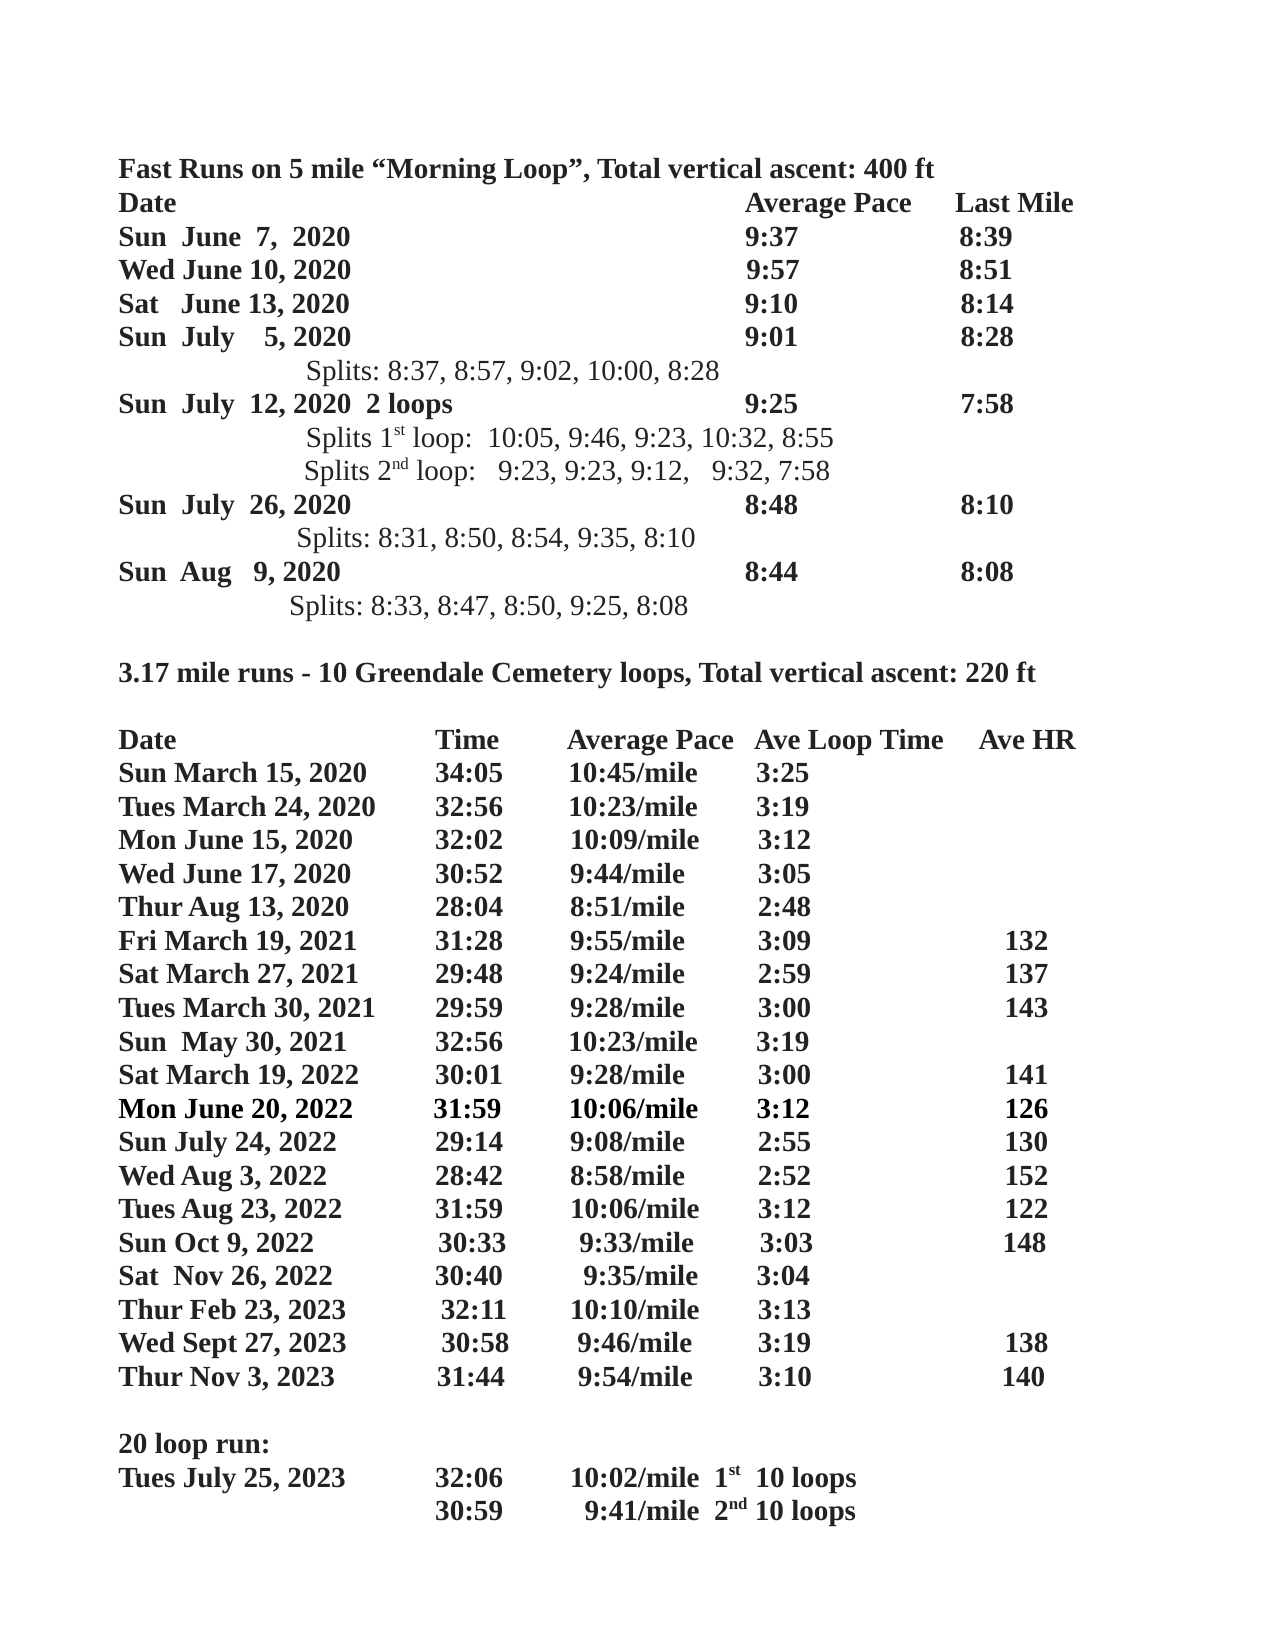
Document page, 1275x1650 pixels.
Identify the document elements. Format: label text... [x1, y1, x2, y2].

text Tues July 25, 2023 32:06 10:02/mile 1st 10 loops [118, 1460, 1161, 1493]
text Date Time Average Pace Ave Loop Time Ave HR [118, 722, 1161, 755]
text Wed Sept 27, 2023 30:58 9:46/mile 3:19 138 [118, 1326, 1161, 1359]
text Fast Runs on 5 mile “Morning Loop”, Total vertical ascent: 400 ft [118, 152, 1161, 185]
text Sun March 15, 2020 34:05 10:45/mile 3:25 [118, 755, 1161, 789]
text Thur Feb 23, 2023 32:11 10:10/mile 3:13 [118, 1292, 1161, 1326]
text Thur Nov 3, 2023 31:44 9:54/mile 3:10 140 [118, 1359, 1161, 1393]
text Sun Aug 9, 2020 8:44 8:08 Splits: 8:33, 8:47, 8:50, 9:25, 8:08 [118, 554, 1161, 621]
text Sat March 19, 2022 30:01 9:28/mile 3:00 141 [118, 1057, 1161, 1091]
text Wed Aug 3, 2022 28:42 8:58/mile 2:52 152 [118, 1158, 1161, 1191]
text 30:59 9:41/mile 2nd 10 loops [118, 1493, 1161, 1527]
list 3.17 mile runs - 10 Greendale Cemetery loops, Total vertical ascent: 220 ft [118, 655, 1161, 688]
text Sat March 27, 2021 29:48 9:24/mile 2:59 137 [118, 957, 1161, 990]
text Sun July 26, 2020 8:48 8:10 Splits: 8:31, 8:50, 8:54, 9:35, 8:10 [118, 487, 1161, 554]
text Sun June 7, 2020 9:37 8:39 [118, 219, 1161, 252]
text Mon June 20, 2022 31:59 10:06/mile 3:12 126 [118, 1091, 1157, 1124]
text 20 loop run: [118, 1426, 1161, 1460]
text Sat Nov 26, 2022 30:40 9:35/mile 3:04 [118, 1258, 1161, 1292]
text Tues March 30, 2021 29:59 9:28/mile 3:00 143 [118, 990, 1161, 1024]
text Sat June 13, 2020 9:10 8:14 Sun July 5, 2020 9:01 8:28 Splits: 8:37, 8:57, 9:02, 10:00, 8:28 Sun July 12, 2020 2 loops 9:25 7:58 Splits 1st loop: 10:05, 9:46, 9:23, 10:32, 8:55 [118, 286, 1161, 453]
text Wed June 10, 2020 9:57 8:51 [118, 252, 1161, 286]
text Thur Aug 13, 2020 28:04 8:51/mile 2:48 [118, 889, 1161, 923]
text Sun Oct 9, 2022 30:33 9:33/mile 3:03 148 [118, 1225, 1161, 1258]
text Date Average Pace Last Mile [118, 185, 1161, 219]
text Wed June 17, 2020 30:52 9:44/mile 3:05 [118, 856, 1161, 889]
text Mon June 15, 2020 32:02 10:09/mile 3:12 [118, 822, 1161, 856]
text Tues March 24, 2020 32:56 10:23/mile 3:19 [118, 789, 1161, 822]
text Tues Aug 23, 2022 31:59 10:06/mile 3:12 122 [118, 1191, 1161, 1225]
text Splits 2nd loop: 9:23, 9:23, 9:12, 9:32, 7:58 [118, 453, 1161, 487]
text Sun May 30, 2021 32:56 10:23/mile 3:19 [118, 1024, 1161, 1057]
text Fri March 19, 2021 31:28 9:55/mile 3:09 132 [118, 923, 1161, 957]
text Sun July 24, 2022 29:14 9:08/mile 2:55 130 [118, 1124, 1161, 1158]
